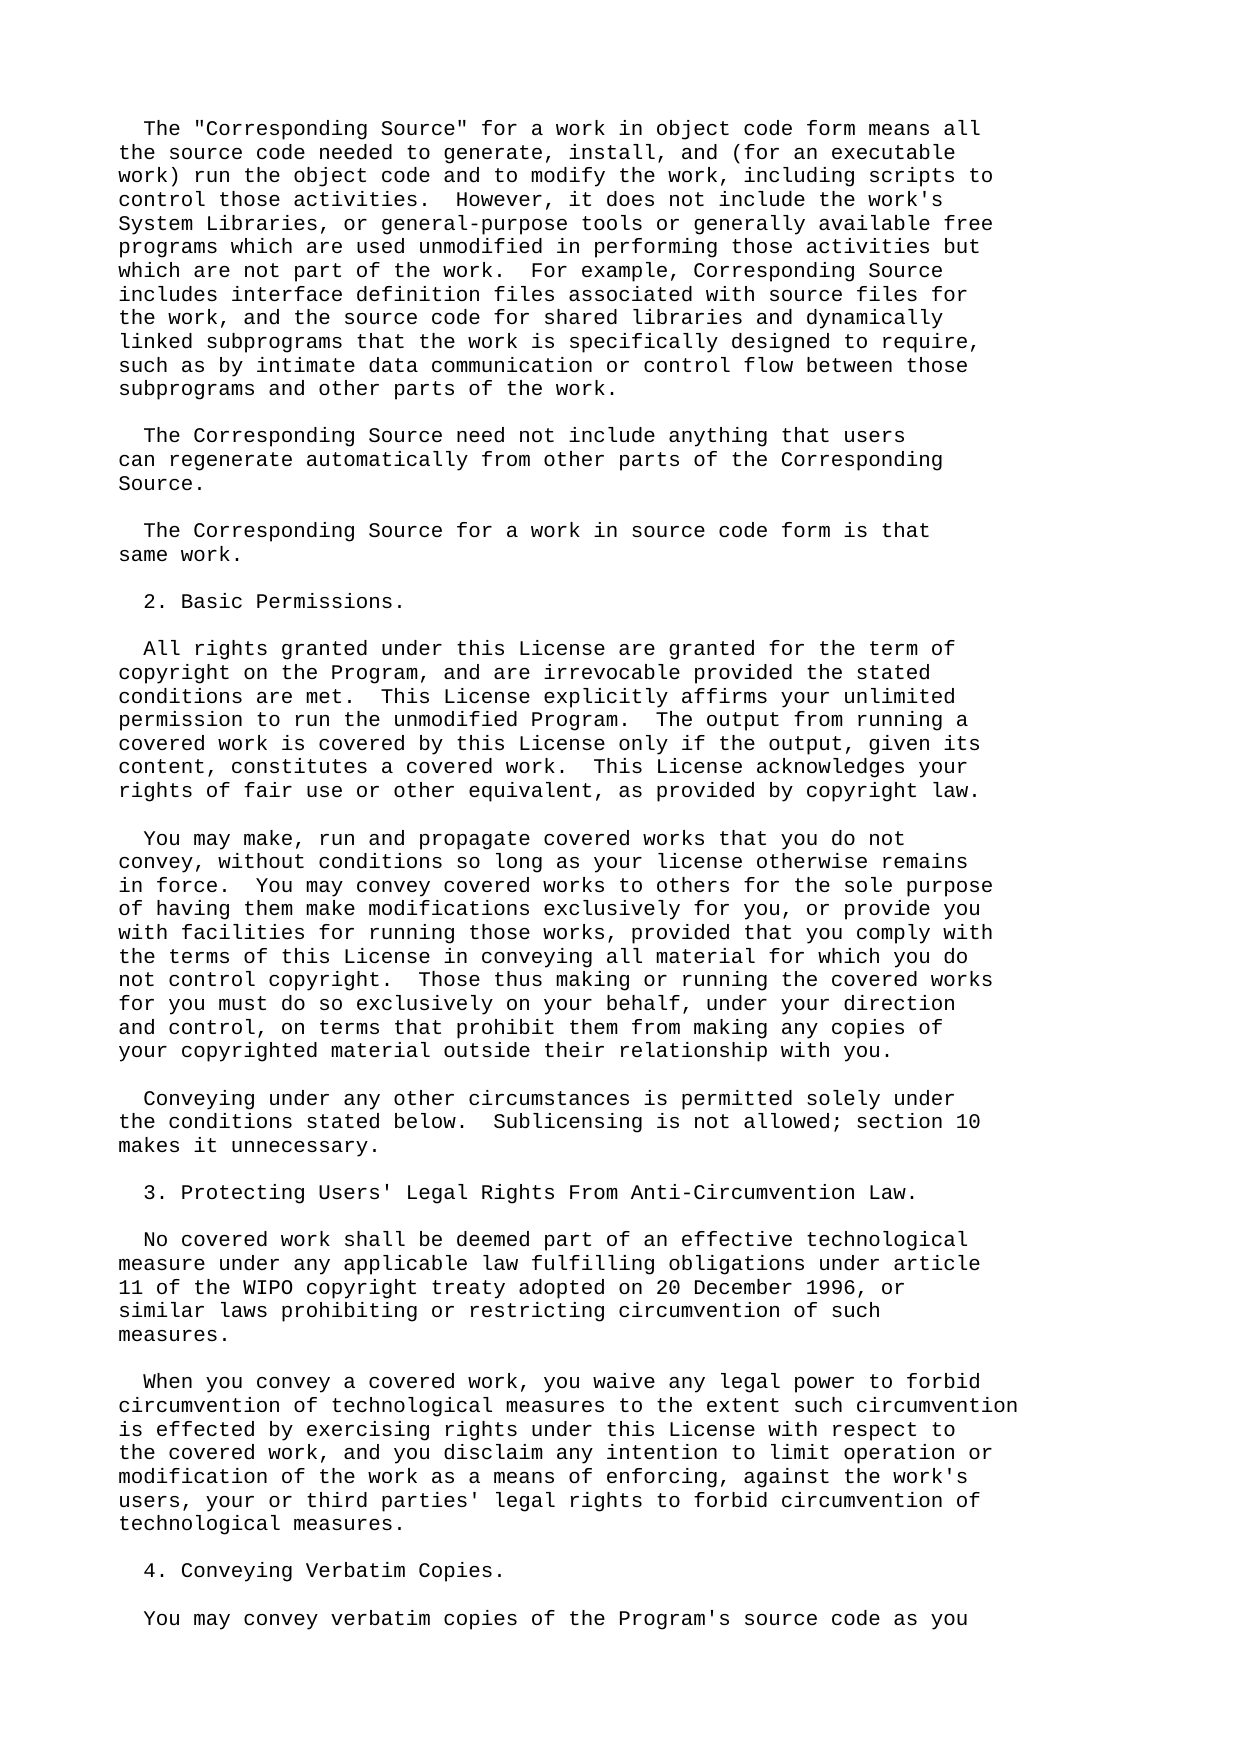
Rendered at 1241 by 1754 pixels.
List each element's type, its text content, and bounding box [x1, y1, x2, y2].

text measure under any applicable law fulfilling obligations under article [118, 1253, 1122, 1277]
text 3. Protecting Users' Legal Rights From Anti-Circumvention Law. [118, 1182, 1122, 1206]
text and control, on terms that prohibit them from making any copies of [118, 1017, 1122, 1040]
text the work, and the source code for shared libraries and dynamically [118, 307, 1122, 331]
text technological measures. [118, 1513, 1122, 1537]
text in force. You may convey covered works to others for the sole purpose [118, 875, 1122, 898]
text users, your or third parties' legal rights to forbid circumvention of [118, 1489, 1122, 1513]
text content, constitutes a covered work. This License acknowledges your [118, 757, 1122, 780]
text similar laws prohibiting or restricting circumvention of such [118, 1300, 1122, 1324]
text same work. [118, 544, 1122, 567]
text 4. Conveying Verbatim Copies. [118, 1561, 1122, 1584]
text copyright on the Program, and are irrevocable provided the stated [118, 662, 1122, 686]
text You may make, run and propagate covered works that you do not [118, 827, 1122, 851]
text linked subprograms that the work is specifically designed to require, [118, 331, 1122, 354]
text 11 of the WIPO copyright treaty adopted on 20 December 1996, or [118, 1277, 1122, 1300]
text the conditions stated below. Sublicensing is not allowed; section 10 [118, 1111, 1122, 1135]
text is effected by exercising rights under this License with respect to [118, 1419, 1122, 1442]
text of having them make modifications exclusively for you, or provide you [118, 898, 1122, 922]
text conditions are met. This License explicitly affirms your unlimited [118, 686, 1122, 709]
text can regenerate automatically from other parts of the Corresponding [118, 449, 1122, 473]
text 2. Basic Permissions. [118, 591, 1122, 615]
text covered work is covered by this License only if the output, given its [118, 733, 1122, 757]
text When you convey a covered work, you waive any legal power to forbid [118, 1371, 1122, 1395]
text programs which are used unmodified in performing those activities but [118, 236, 1122, 260]
text not control copyright. Those thus making or running the covered works [118, 969, 1122, 993]
text control those activities. However, it does not include the work's [118, 189, 1122, 213]
text makes it unnecessary. [118, 1135, 1122, 1158]
text All rights granted under this License are granted for the term of [118, 638, 1122, 662]
text the source code needed to generate, install, and (for an executable [118, 142, 1122, 165]
text rights of fair use or other equivalent, as provided by copyright law. [118, 780, 1122, 804]
text No covered work shall be deemed part of an effective technological [118, 1229, 1122, 1253]
text The "Corresponding Source" for a work in object code form means all [118, 118, 1122, 142]
text measures. [118, 1324, 1122, 1348]
text includes interface definition files associated with source files for [118, 284, 1122, 307]
text such as by intimate data communication or control flow between those [118, 354, 1122, 378]
text with facilities for running those works, provided that you comply with [118, 922, 1122, 946]
text for you must do so exclusively on your behalf, under your direction [118, 993, 1122, 1017]
text Source. [118, 473, 1122, 496]
text The Corresponding Source for a work in source code form is that [118, 520, 1122, 544]
text You may convey verbatim copies of the Program's source code as you [118, 1608, 1122, 1631]
text System Libraries, or general-purpose tools or generally available free [118, 213, 1122, 236]
text Conveying under any other circumstances is permitted solely under [118, 1088, 1122, 1111]
text convey, without conditions so long as your license otherwise remains [118, 851, 1122, 875]
text subprograms and other parts of the work. [118, 378, 1122, 402]
text the terms of this License in conveying all material for which you do [118, 946, 1122, 969]
text The Corresponding Source need not include anything that users [118, 426, 1122, 449]
text permission to run the unmodified Program. The output from running a [118, 709, 1122, 733]
text which are not part of the work. For example, Corresponding Source [118, 260, 1122, 284]
text work) run the object code and to modify the work, including scripts to [118, 165, 1122, 189]
text your copyrighted material outside their relationship with you. [118, 1040, 1122, 1064]
text modification of the work as a means of enforcing, against the work's [118, 1466, 1122, 1489]
text circumvention of technological measures to the extent such circumvention [118, 1395, 1122, 1419]
text the covered work, and you disclaim any intention to limit operation or [118, 1442, 1122, 1466]
